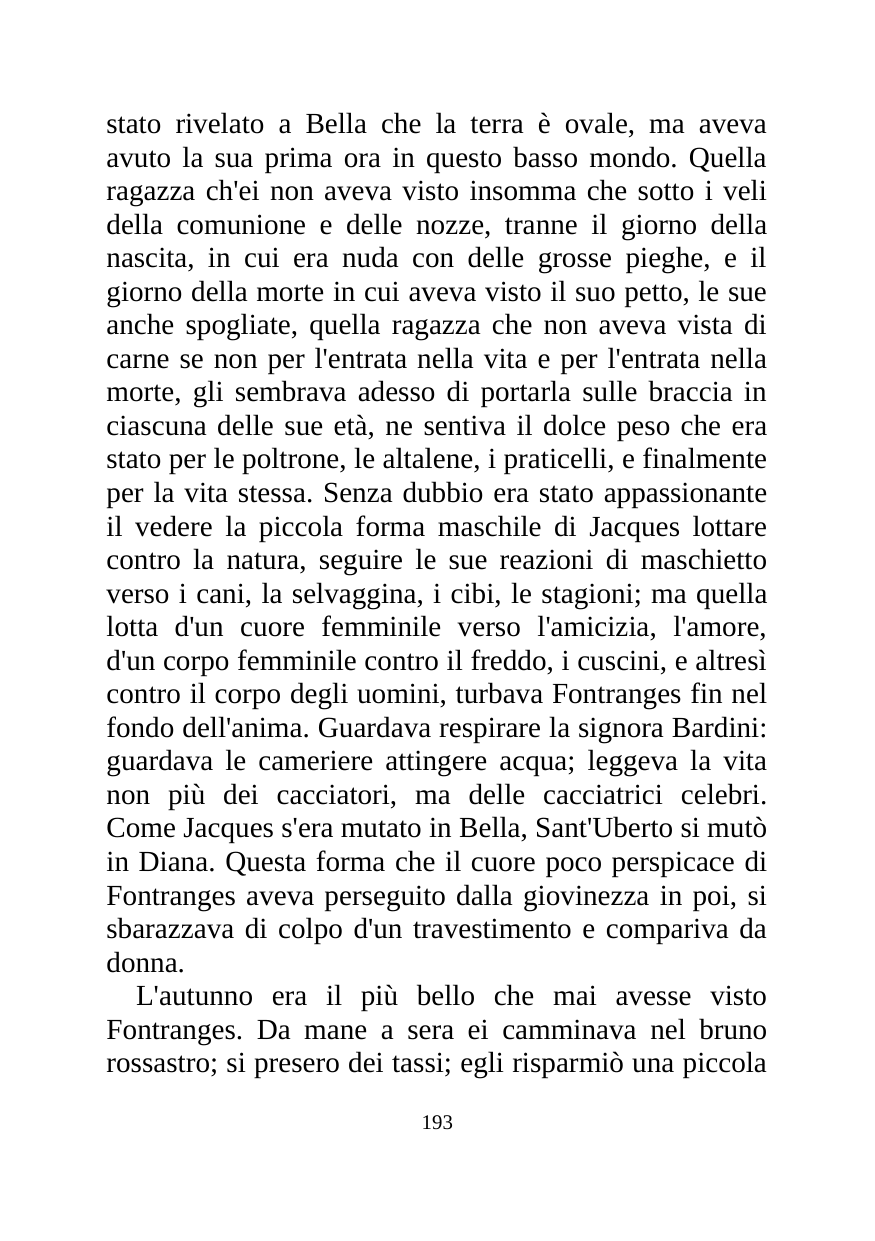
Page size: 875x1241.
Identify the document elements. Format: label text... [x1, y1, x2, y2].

text stato rivelato a Bella che la terra è ovale, ma aveva avuto la sua prima ora in questo basso mondo. Quella ragazza ch'ei non aveva visto insomma che sotto i veli della comunione e delle nozze, tranne il giorno della nascita, in cui era nuda con delle grosse pieghe, e il giorno della morte in cui aveva visto il suo petto, le sue anche spogliate, quella ragazza che non aveva vista di carne se non per l'entrata nella vita e per l'entrata nella morte, gli sembrava adesso di portarla sulle braccia in ciascuna delle sue età, ne sentiva il dolce peso che era stato per le poltrone, le altalene, i praticelli, e finalmente per la vita stessa. Senza dubbio era stato appassionante il vedere la piccola forma maschile di Jacques lottare contro la natura, seguire le sue reazioni di maschietto verso i cani, la selvaggina, i cibi, le stagioni; ma quella lotta d'un cuore femminile verso l'amicizia, l'amore, d'un corpo femminile contro il freddo, i cuscini, e altresì contro il corpo degli uomini, turbava Fontranges fin nel fondo dell'anima. Guardava respirare la signora Bardini: guardava le cameriere attingere acqua; leggeva la vita non più dei cacciatori, ma delle cacciatrici celebri. Come Jacques s'era mutato in Bella, Sant'Uberto si mutò in Diana. Questa forma che il cuore poco perspicace di Fontranges aveva perseguito dalla giovinezza in poi, si sbarazzava di colpo d'un travestimento e compariva da donna. [106, 106, 768, 978]
text L'autunno era il più bello che mai avesse visto Fontranges. Da mane a sera ei camminava nel bruno rossastro; si presero dei tassi; egli risparmiò una piccola [106, 978, 768, 1079]
